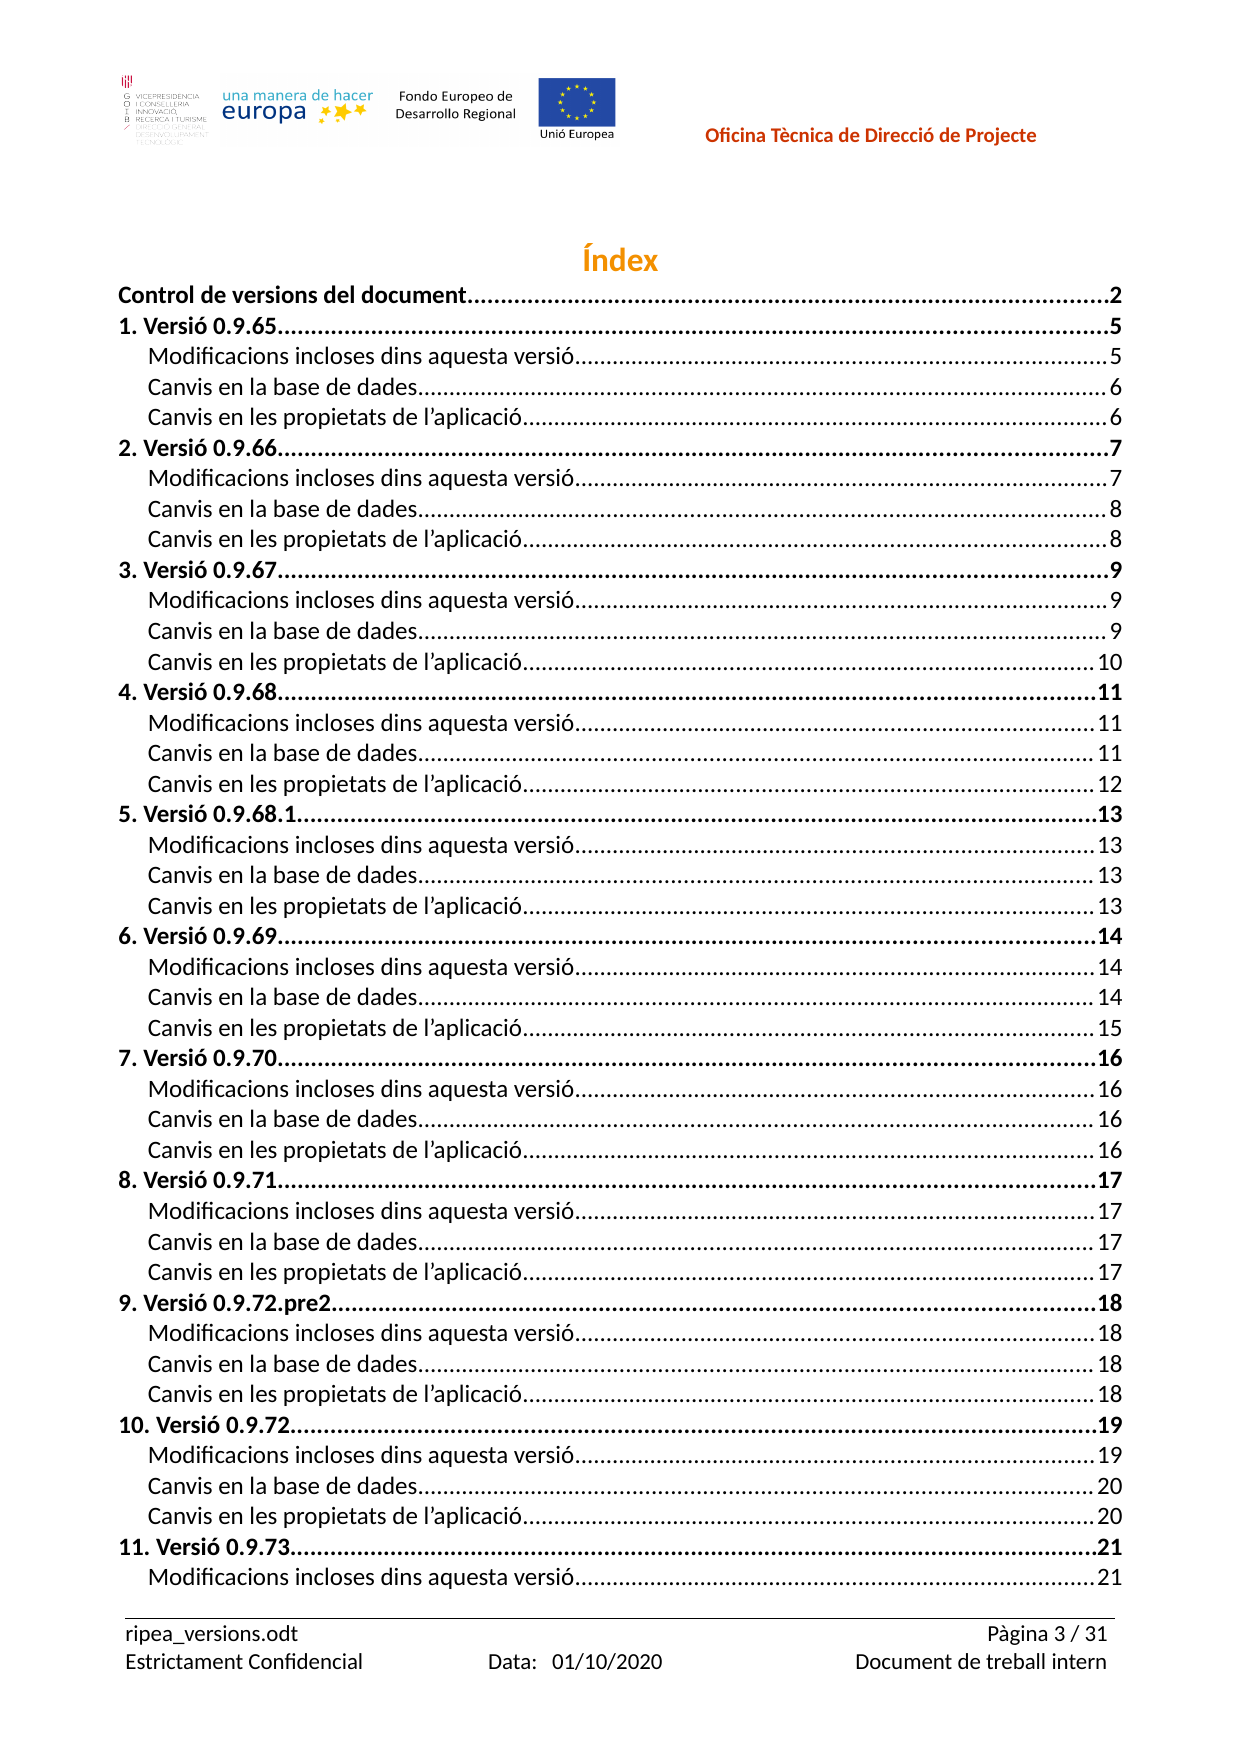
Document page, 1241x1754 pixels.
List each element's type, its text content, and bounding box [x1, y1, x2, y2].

text Canvis en la base de dades 18 [148, 1348, 1122, 1378]
picture [118, 73, 213, 147]
text Canvis en la base de dades 17 [148, 1226, 1122, 1256]
text 5. Versió 0.9.68.1 13 [118, 798, 1122, 829]
text 10. Versió 0.9.72 19 [118, 1409, 1122, 1439]
text Modificacions incloses dins aquesta versió 17 [148, 1195, 1122, 1226]
text Canvis en la base de dades 8 [148, 493, 1122, 524]
text 6. Versió 0.9.69 14 [118, 920, 1122, 951]
text 3. Versió 0.9.67 9 [118, 554, 1122, 585]
text Modificacions incloses dins aquesta versió 7 [148, 463, 1122, 493]
text Canvis en les propietats de l’aplicació 6 [148, 402, 1122, 432]
text Modificacions incloses dins aquesta versió 14 [148, 951, 1122, 981]
text Modificacions incloses dins aquesta versió 13 [148, 829, 1122, 859]
text Canvis en les propietats de l’aplicació 16 [148, 1134, 1122, 1164]
text Canvis en la base de dades 20 [148, 1470, 1122, 1500]
text 7. Versió 0.9.70 16 [118, 1042, 1122, 1073]
text Modificacions incloses dins aquesta versió 19 [148, 1439, 1122, 1470]
text Canvis en la base de dades 13 [148, 859, 1122, 890]
text Modificacions incloses dins aquesta versió 5 [148, 341, 1122, 371]
text 2. Versió 0.9.66 7 [118, 432, 1122, 463]
text Canvis en les propietats de l’aplicació 18 [148, 1378, 1122, 1409]
text 9. Versió 0.9.72.pre2 18 [118, 1287, 1122, 1317]
text Modificacions incloses dins aquesta versió 21 [148, 1561, 1122, 1592]
picture [219, 73, 621, 147]
text Modificacions incloses dins aquesta versió 16 [148, 1073, 1122, 1103]
text 1. Versió 0.9.65 5 [118, 310, 1122, 341]
text Control de versions del document 2 [118, 279, 1122, 310]
text Canvis en les propietats de l’aplicació 20 [148, 1500, 1122, 1531]
text 4. Versió 0.9.68 11 [118, 676, 1122, 707]
text Canvis en la base de dades 6 [148, 371, 1122, 402]
text Canvis en la base de dades 11 [148, 737, 1122, 768]
text Canvis en les propietats de l’aplicació 12 [148, 768, 1122, 798]
text Canvis en les propietats de l’aplicació 10 [148, 646, 1122, 676]
text Canvis en la base de dades 16 [148, 1103, 1122, 1134]
text Canvis en la base de dades 9 [148, 615, 1122, 646]
text 8. Versió 0.9.71 17 [118, 1164, 1122, 1195]
text 11. Versió 0.9.73 21 [118, 1531, 1122, 1561]
text Canvis en les propietats de l’aplicació 8 [148, 524, 1122, 554]
text Canvis en les propietats de l’aplicació 17 [148, 1256, 1122, 1287]
text Modificacions incloses dins aquesta versió 11 [148, 707, 1122, 737]
text Índex [118, 239, 1122, 279]
text Canvis en les propietats de l’aplicació 13 [148, 890, 1122, 920]
text Canvis en la base de dades 14 [148, 981, 1122, 1012]
text Modificacions incloses dins aquesta versió 9 [148, 585, 1122, 615]
text Modificacions incloses dins aquesta versió 18 [148, 1317, 1122, 1348]
text Canvis en les propietats de l’aplicació 15 [148, 1012, 1122, 1042]
